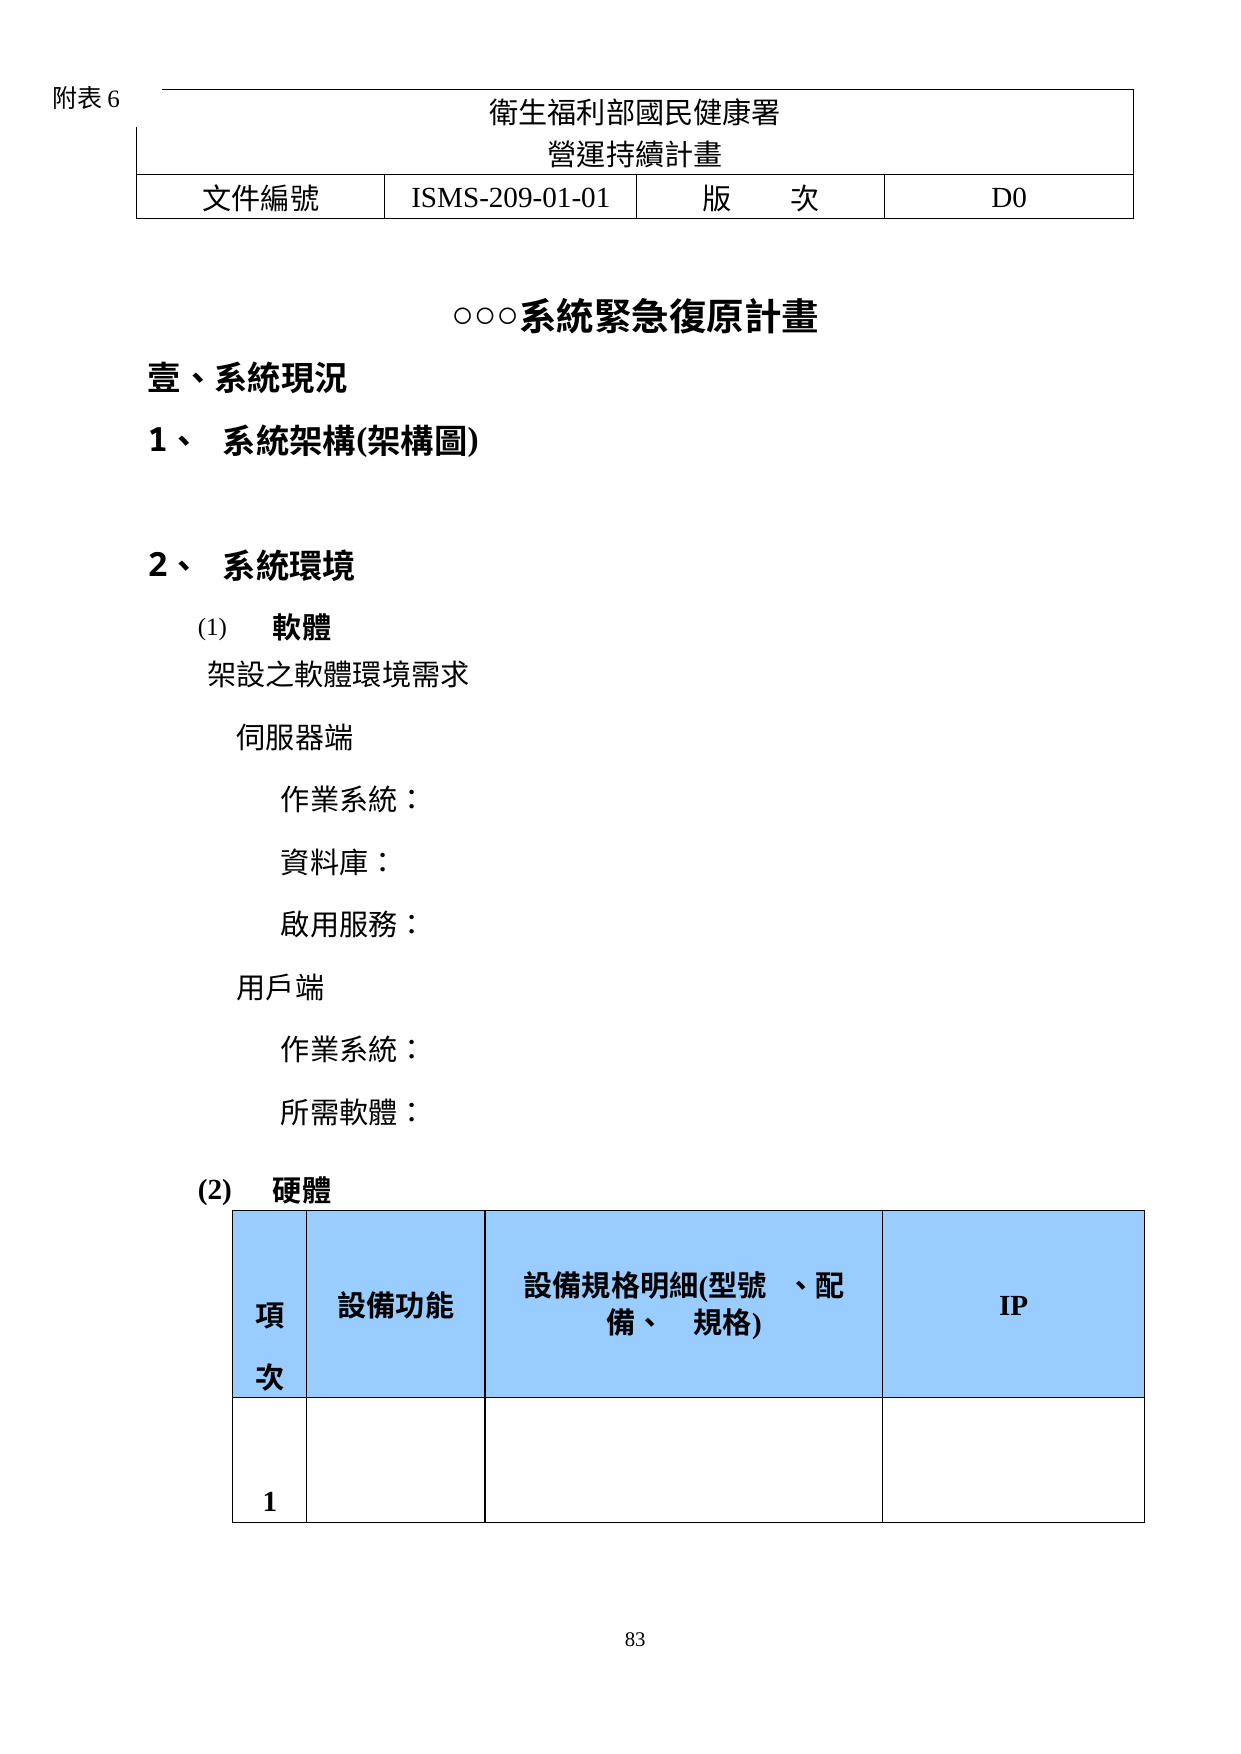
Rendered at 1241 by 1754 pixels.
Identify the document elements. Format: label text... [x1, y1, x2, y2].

table_header IP [883, 1211, 1144, 1397]
table_cell 1 [233, 1398, 306, 1522]
table_header 項次 [233, 1211, 306, 1397]
list 系統現況 [148, 334, 1122, 397]
list 軟體 [198, 584, 1122, 647]
text 啟用服務： [281, 916, 1122, 941]
text 附表6 [52, 78, 147, 114]
list 硬體 [198, 1147, 1122, 1209]
list 系統架構(架構圖) [148, 397, 1122, 459]
table_cell [486, 1398, 882, 1522]
text 伺服器端 [236, 728, 1122, 753]
text 所需軟體： [281, 1103, 1122, 1128]
text [37, 71, 162, 127]
list 系統環境 [148, 522, 1122, 584]
table_header 設備功能 [307, 1211, 484, 1397]
text 作業系統： [281, 791, 1122, 816]
text 架設之軟體環境需求 [207, 666, 1122, 691]
text 資料庫： [281, 853, 1122, 878]
text 作業系統： [281, 1041, 1122, 1066]
table_cell [307, 1398, 484, 1522]
table_header 設備規格明細(型號 、配備、 規格) [486, 1211, 882, 1397]
text ○○○系統緊急復原計畫 [148, 272, 1122, 334]
table_cell [883, 1398, 1144, 1522]
text 用戶端 [236, 978, 1122, 1003]
